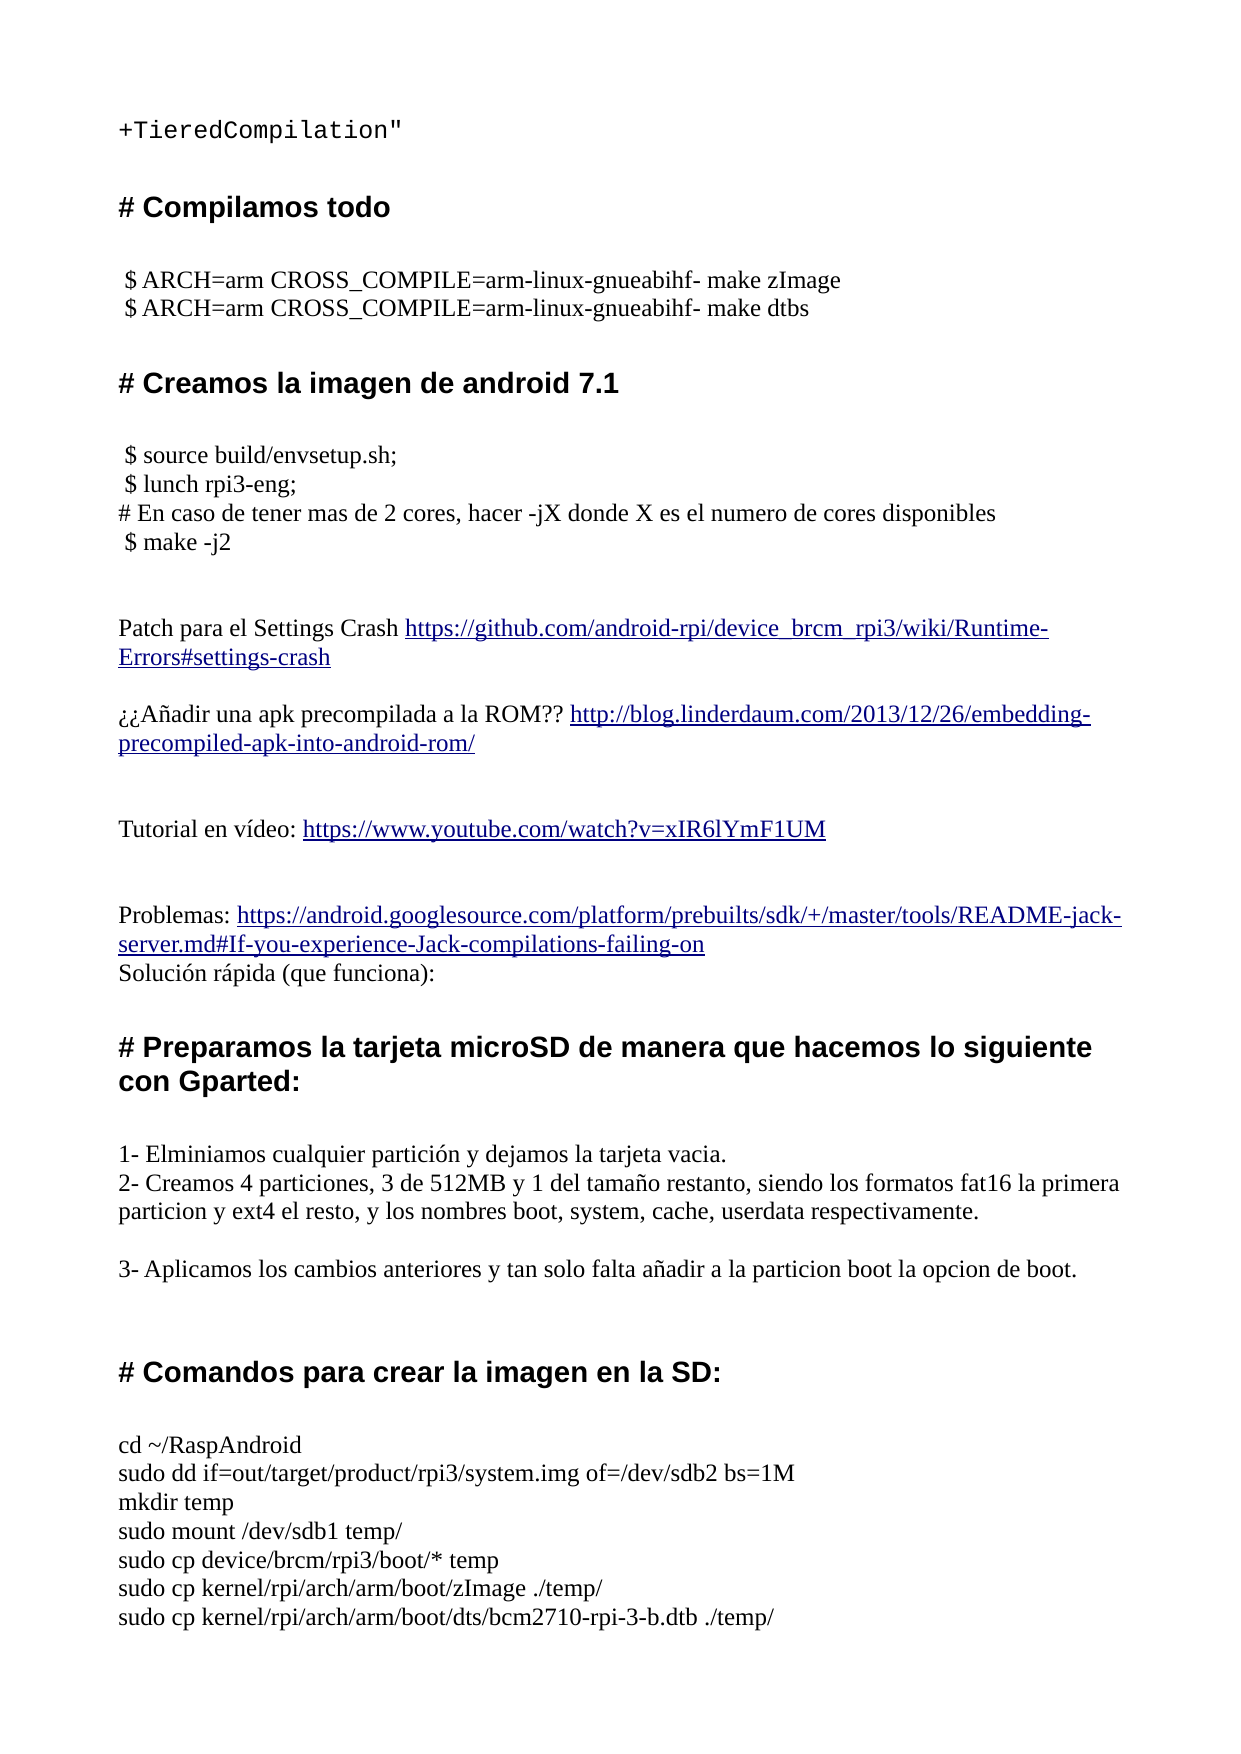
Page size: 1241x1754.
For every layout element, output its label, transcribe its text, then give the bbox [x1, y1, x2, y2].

text sudo cp kernel/rpi/arch/arm/boot/dts/bcm2710-rpi-3-b.dtb ./temp/ [118, 1602, 1122, 1631]
text sudo mount /dev/sdb1 temp/ sudo cp device/brcm/rpi3/boot/* temp [118, 1516, 1122, 1573]
text ¿¿Añadir una apk precompilada a la ROM?? http://blog.linderdaum.com/2013/12/26/embedding-precompiled-apk-into-android-rom/ [118, 699, 1122, 757]
text $ lunch rpi3-eng; [118, 469, 1122, 498]
text 1- Elminiamos cualquier partición y dejamos la tarjeta vacia. [118, 1139, 1122, 1168]
text Problemas: https://android.googlesource.com/platform/prebuilts/sdk/+/master/tools/README-jack-server.md#If-you-experience-Jack-compilations-failing-on [118, 901, 1122, 958]
text Patch para el Settings Crash https://github.com/android-rpi/device_brcm_rpi3/wiki/Runtime-Errors#settings-crash [118, 613, 1122, 671]
text Tutorial en vídeo: https://www.youtube.com/watch?v=xIR6lYmF1UM [118, 814, 1122, 843]
text sudo dd if=out/target/product/rpi3/system.img of=/dev/sdb2 bs=1M [118, 1458, 1122, 1487]
text $ source build/envsetup.sh; [118, 412, 1122, 469]
subtitle # Preparamos la tarjeta microSD de manera que hacemos lo siguiente con Gparted: [118, 1030, 1122, 1098]
subtitle # Creamos la imagen de android 7.1 [118, 366, 1122, 399]
text sudo cp kernel/rpi/arch/arm/boot/zImage ./temp/ [118, 1573, 1122, 1602]
text $ make -j2 [118, 527, 1122, 556]
text Solución rápida (que funciona): [118, 958, 1122, 987]
text # En caso de tener mas de 2 cores, hacer -jX donde X es el numero de cores disponibles [118, 498, 1122, 527]
text mkdir temp [118, 1487, 1122, 1516]
text +TieredCompilation" [118, 118, 1122, 175]
subtitle # Comandos para crear la imagen en la SD: [118, 1355, 1122, 1388]
text 2- Creamos 4 particiones, 3 de 512MB y 1 del tamaño restanto, siendo los formatos fat16 la primera particion y ext4 el resto, y los nombres boot, system, cache, userdata respectivamente. [118, 1168, 1122, 1225]
text $ ARCH=arm CROSS_COMPILE=arm-linux-gnueabihf- make zImage $ ARCH=arm CROSS_COMPILE=arm-linux-gnueabihf- make dtbs [118, 265, 1122, 322]
subtitle # Compilamos todo [118, 190, 1122, 223]
text 3- Aplicamos los cambios anteriores y tan solo falta añadir a la particion boot la opcion de boot. [118, 1254, 1122, 1283]
text cd ~/RaspAndroid [118, 1430, 1122, 1458]
